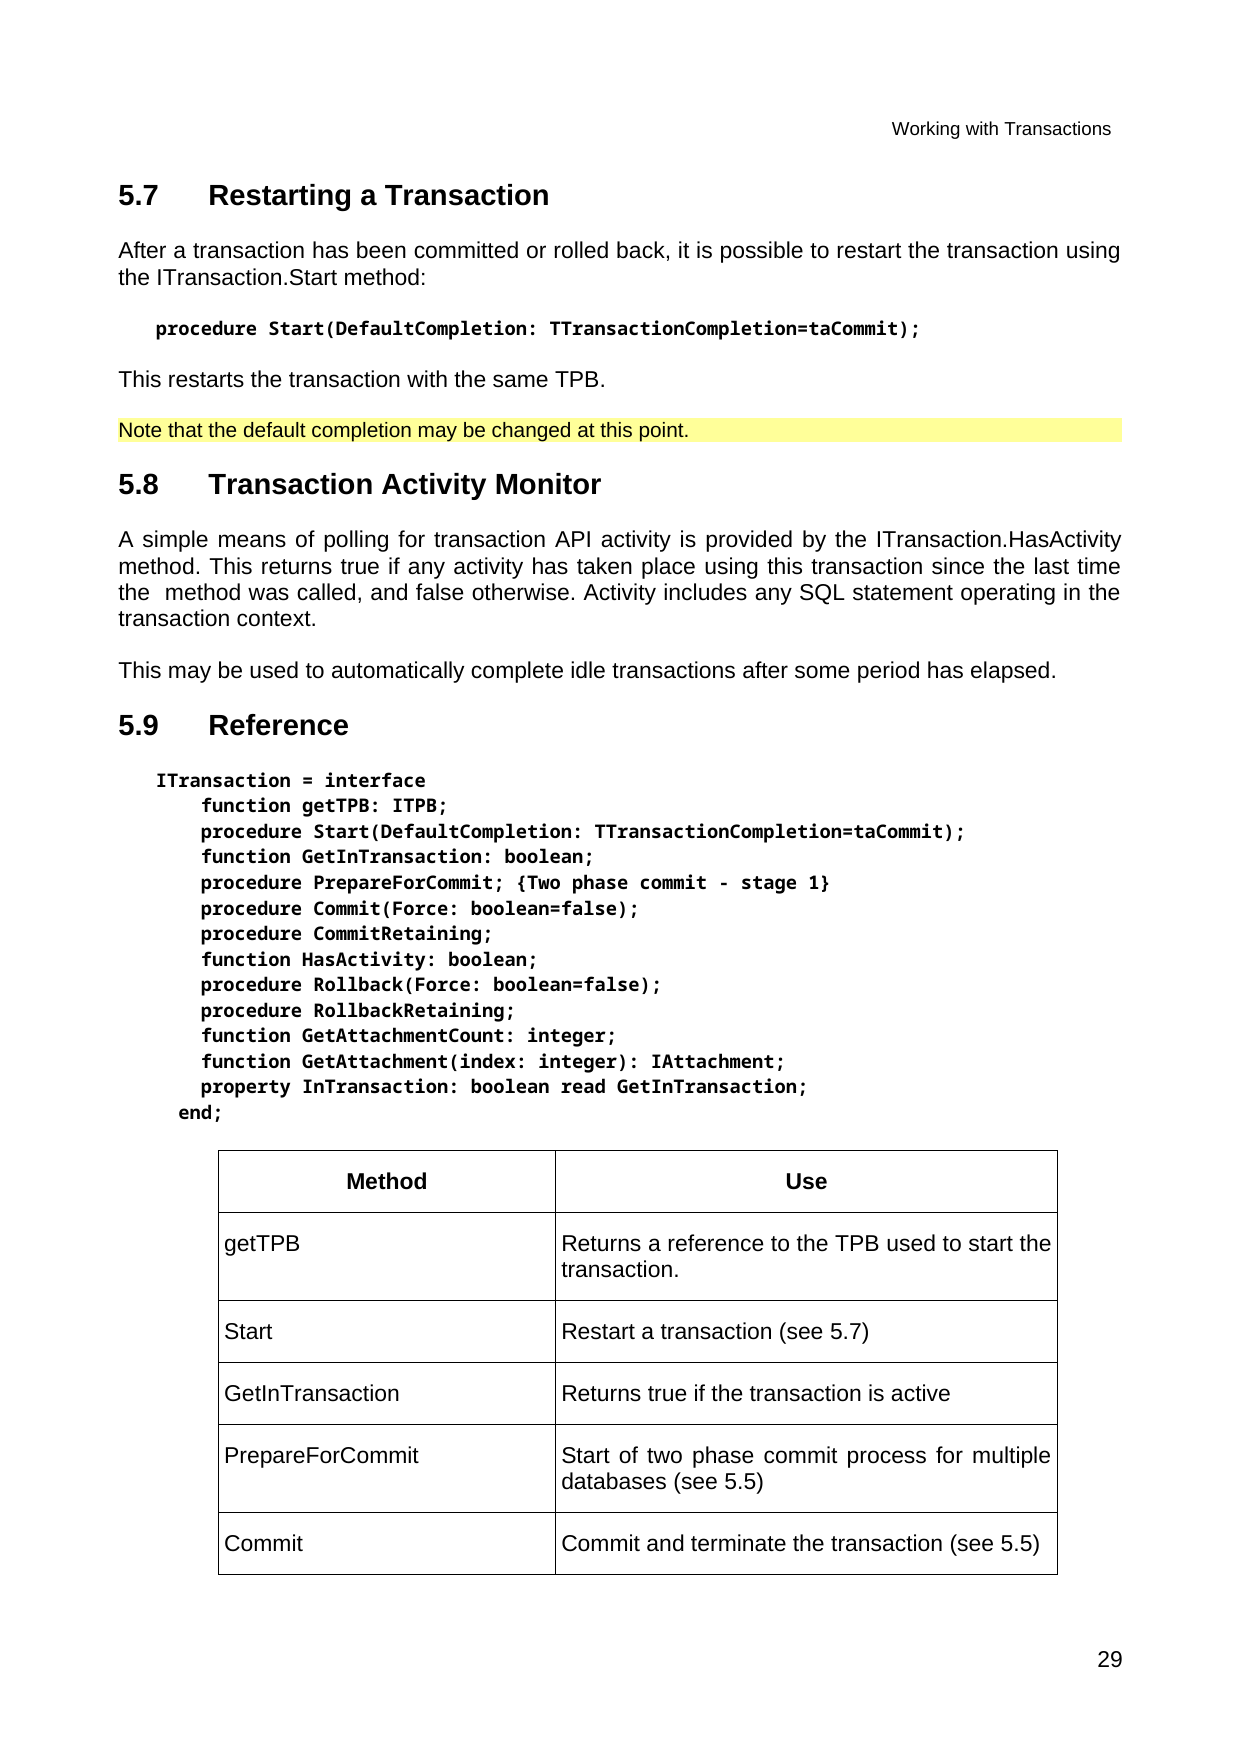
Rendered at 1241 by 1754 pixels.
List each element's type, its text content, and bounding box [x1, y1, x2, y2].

text property InTransaction: boolean read GetInTransaction; [156, 1073, 1122, 1099]
text ITransaction = interface [156, 767, 1122, 793]
text A simple means of polling for transaction API activity is provided by the ITransaction.HasActivity method. This returns true if any activity has taken place using this transaction since the last time the method was called, and false otherwise. Activity includes any SQL statement operating in the transaction context. [118, 526, 1122, 632]
text procedure Start(DefaultCompletion: TTransactionCompletion=taCommit); [156, 818, 1122, 844]
text This may be used to automatically complete idle transactions after some period has elapsed. [118, 657, 1122, 683]
text Note that the default completion may be changed at this point. [118, 418, 1122, 442]
table_header Method [219, 1151, 555, 1212]
subtitle Transaction Activity Monitor [118, 467, 1122, 501]
text procedure RollbackRetaining; [156, 997, 1122, 1022]
text end; [156, 1099, 1122, 1124]
text procedure CommitRetaining; [156, 920, 1122, 946]
table_cell Start [219, 1301, 555, 1362]
text procedure Start(DefaultCompletion: TTransactionCompletion=taCommit); [156, 315, 1122, 340]
text After a transaction has been committed or rolled back, it is possible to restart the transaction using the ITransaction.Start method: [118, 237, 1122, 290]
table_cell Start of two phase commit process for multiple databases (see 5.5) [556, 1425, 1057, 1512]
text This restarts the transaction with the same TPB. [118, 366, 1122, 392]
table_cell Commit [219, 1513, 555, 1574]
table_cell Returns a reference to the TPB used to start the transaction. [556, 1213, 1057, 1300]
subtitle Reference [118, 708, 1122, 742]
table_header Use [556, 1151, 1057, 1212]
text function GetAttachment(index: integer): IAttachment; [156, 1048, 1122, 1073]
text function getTPB: ITPB; [156, 793, 1122, 818]
table_cell GetInTransaction [219, 1363, 555, 1424]
subtitle Restarting a Transaction [118, 178, 1122, 212]
table_cell getTPB [219, 1213, 555, 1300]
table_cell Returns true if the transaction is active [556, 1363, 1057, 1424]
text function GetInTransaction: boolean; [156, 844, 1122, 869]
text function GetAttachmentCount: integer; [156, 1022, 1122, 1048]
table_cell Commit and terminate the transaction (see 5.5) [556, 1513, 1057, 1574]
table_cell Restart a transaction (see 5.7) [556, 1301, 1057, 1362]
text function HasActivity: boolean; [156, 946, 1122, 971]
text procedure Rollback(Force: boolean=false); [156, 971, 1122, 997]
table_cell PrepareForCommit [219, 1425, 555, 1512]
text procedure Commit(Force: boolean=false); [156, 895, 1122, 920]
text procedure PrepareForCommit; {Two phase commit - stage 1} [156, 869, 1122, 895]
